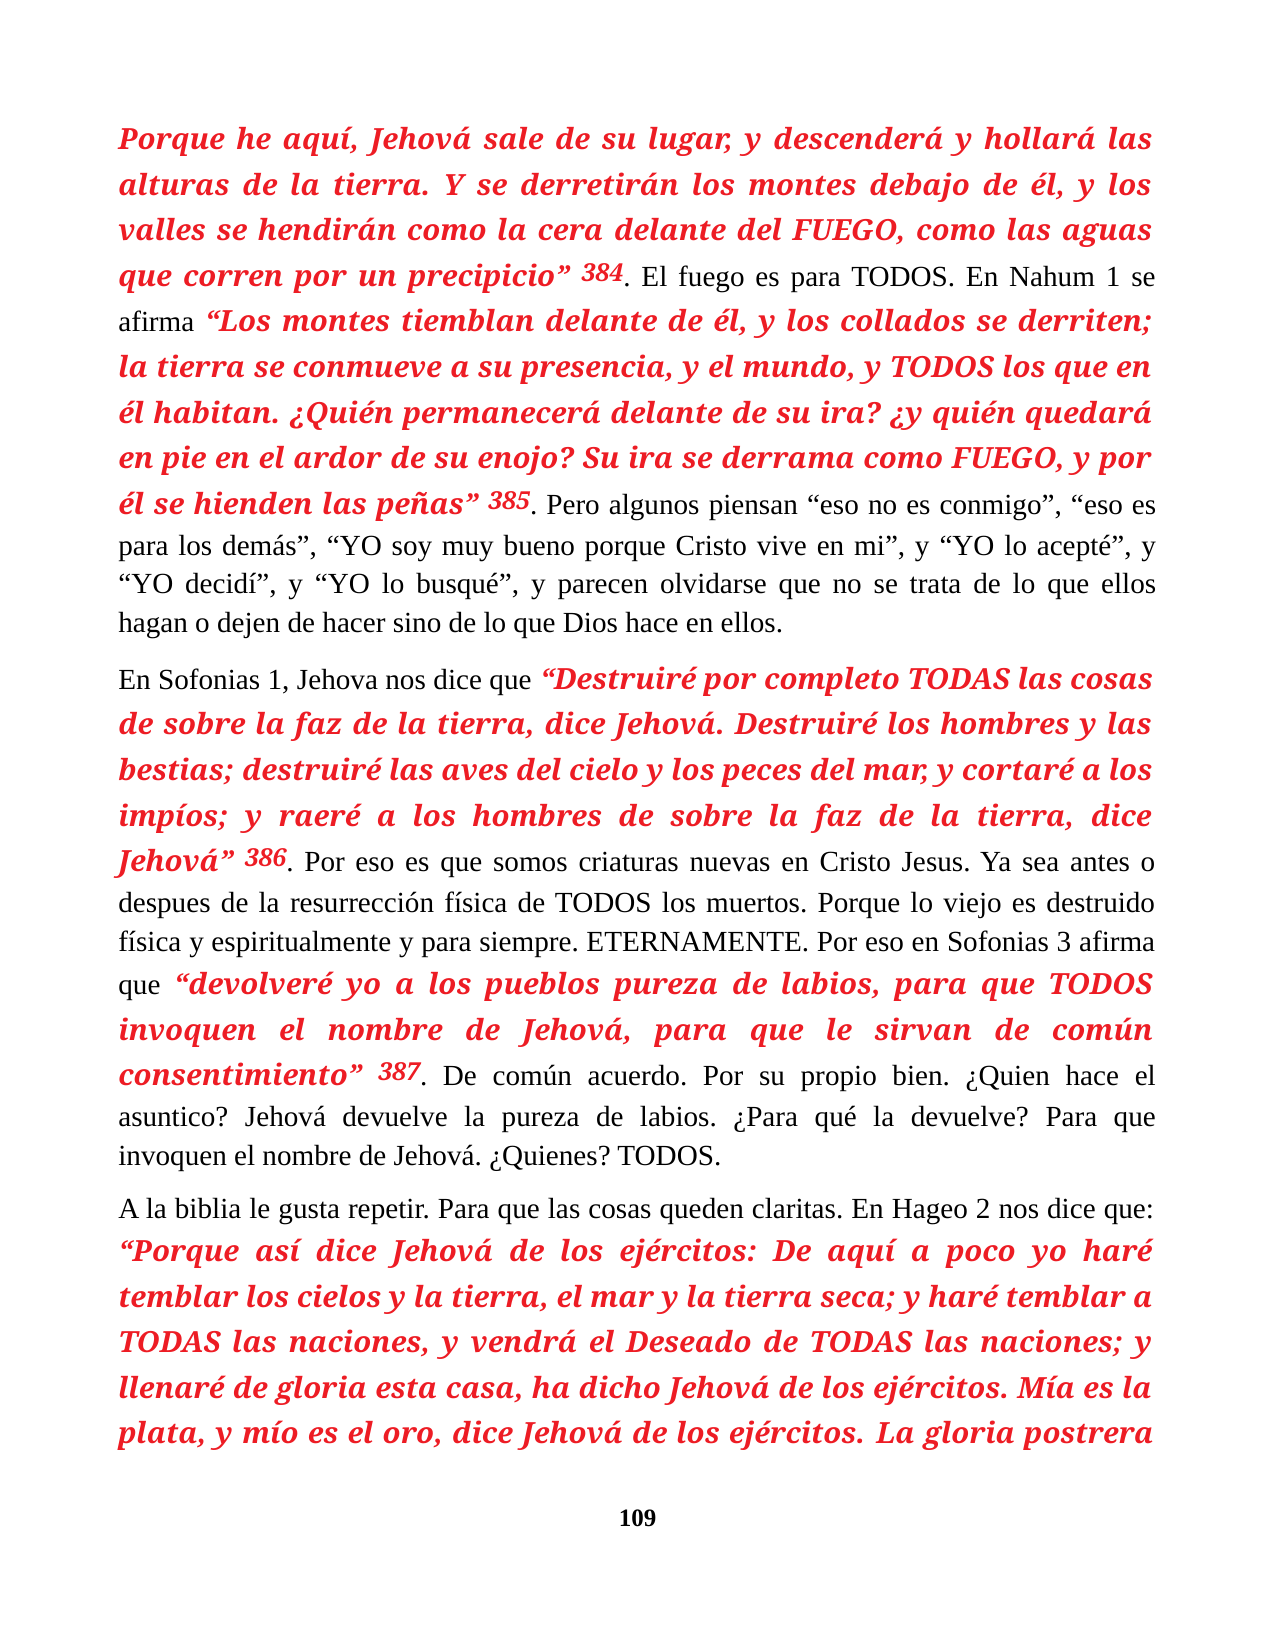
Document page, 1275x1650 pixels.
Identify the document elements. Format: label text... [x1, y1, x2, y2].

text Porque he aquí, Jehová sale de su lugar, y descenderá y hollará las alturas de la tierra. Y se derretirán los montes debajo de él, y los valles se hendirán como la cera delante del FUEGO, como las aguas que corren por un precipicio” . El fuego es para TODOS. En Nahum 1 se afirma “Los montes tiemblan delante de él, y los collados se derriten; la tierra se conmueve a su presencia, y el mundo, y TODOS los que en él habitan. ¿Quién permanecerá delante de su ira? ¿y quién quedará en pie en el ardor de su enojo? Su ira se derrama como FUEGO, y por él se hienden las peñas” . Pero algunos piensan “eso no es conmigo”, “eso es para los demás”, “YO soy muy bueno porque Cristo vive en mi”, y “YO lo acepté”, y “YO decidí”, y “YO lo busqué”, y parecen olvidarse que no se trata de lo que ellos hagan o dejen de hacer sino de lo que Dios hace en ellos. [118, 118, 1157, 638]
text En Sofonias 1, Jehova nos dice que “Destruiré por completo TODAS las cosas de sobre la faz de la tierra, dice Jehová. Destruiré los hombres y las bestias; destruiré las aves del cielo y los peces del mar, y cortaré a los impíos; y raeré a los hombres de sobre la faz de la tierra, dice Jehová” . Por eso es que somos criaturas nuevas en Cristo Jesus. Ya sea antes o despues de la resurrección física de TODOS los muertos. Porque lo viejo es destruido física y espiritualmente y para siempre. ETERNAMENTE. Por eso en Sofonias 3 afirma que “devolveré yo a los pueblos pureza de labios, para que TODOS invoquen el nombre de Jehová, para que le sirvan de común consentimiento” . De común acuerdo. Por su propio bien. ¿Quien hace el asuntico? Jehová devuelve la pureza de labios. ¿Para qué la devuelve? Para que invoquen el nombre de Jehová. ¿Quienes? TODOS. [118, 658, 1157, 1171]
text A la biblia le gusta repetir. Para que las cosas queden claritas. En Hageo 2 nos dice que: “Porque así dice Jehová de los ejércitos: De aquí a poco yo haré temblar los cielos y la tierra, el mar y la tierra seca; y haré temblar a TODAS las naciones, y vendrá el Deseado de TODAS las naciones; y llenaré de gloria esta casa, ha dicho Jehová de los ejércitos. Mía es la plata, y mío es el oro, dice Jehová de los ejércitos. La gloria postrera [118, 1191, 1157, 1452]
